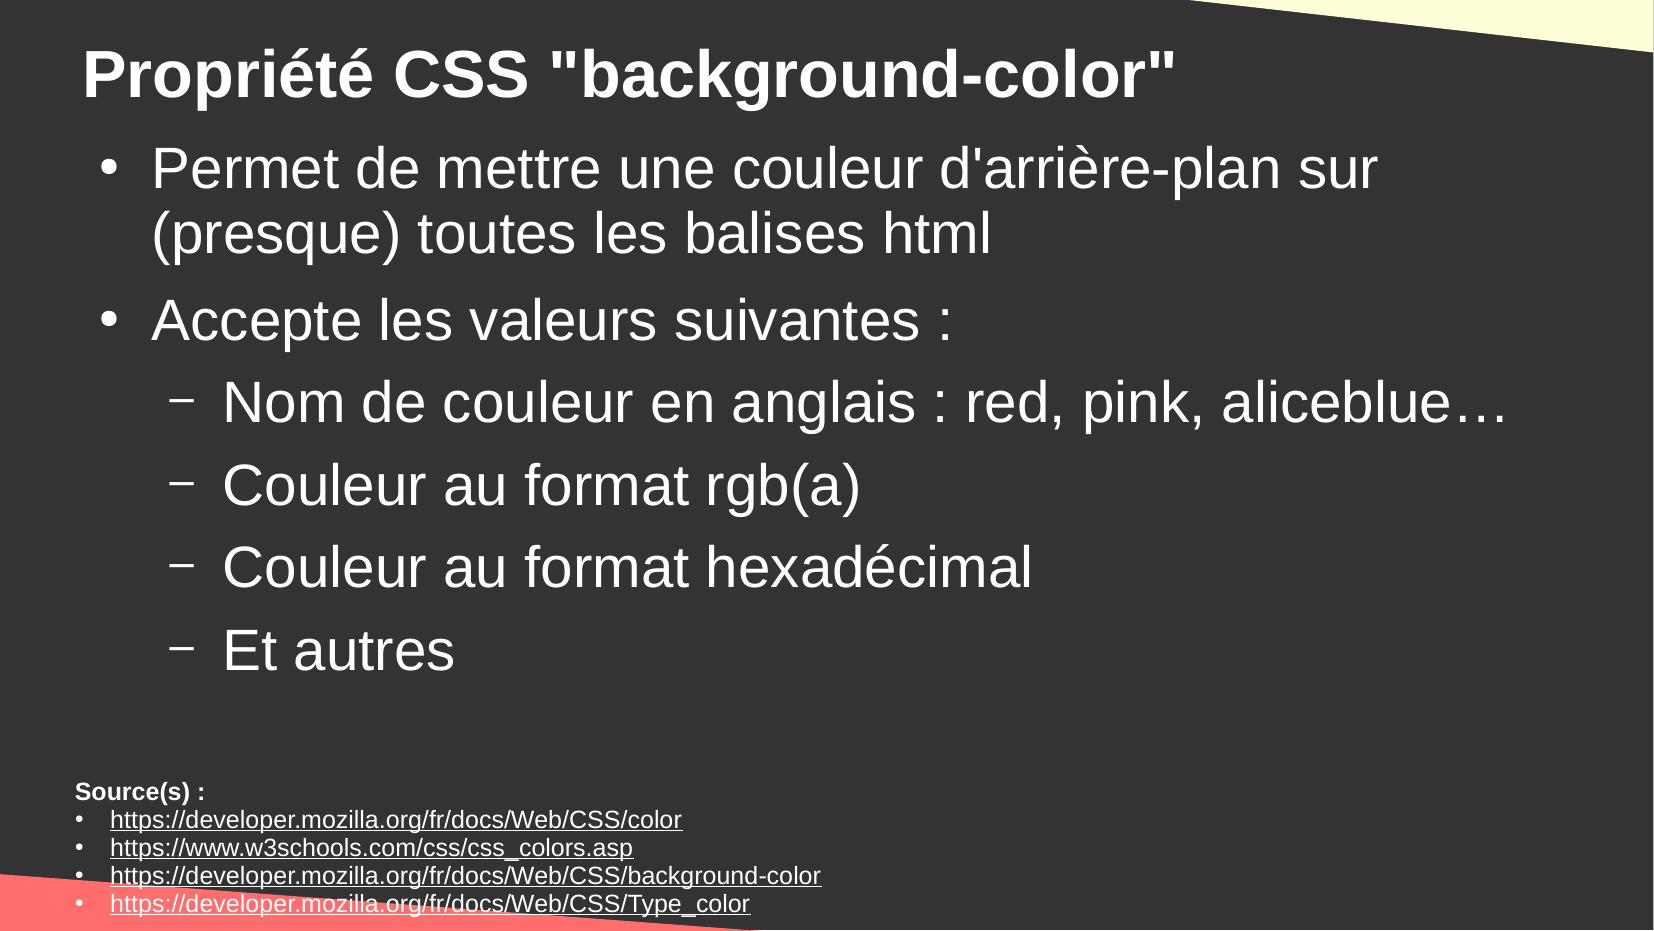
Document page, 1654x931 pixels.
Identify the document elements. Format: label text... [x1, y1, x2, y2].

text_box [0, 874, 761, 931]
list Permet de mettre une couleur d'arrière-plan sur (presque) toutes les balises html Accepte les valeurs suivantes : Nom de couleur en anglais : red, pink, aliceblue… Couleur au format rgb(a) Couleur au format hexadécimal Et autres [80, 135, 1605, 733]
text_box Source(s) : https://developer.mozilla.org/fr/docs/Web/CSS/color https://www.w3schools.com/css/css_colors.asp https://developer.mozilla.org/fr/docs/Web/CSS/background-color https://developer.mozilla.org/fr/docs/Web/CSS/Type_color [60, 770, 1546, 926]
title Propriété CSS "background-color" [82, 37, 1571, 122]
text_box [1188, 0, 1654, 53]
